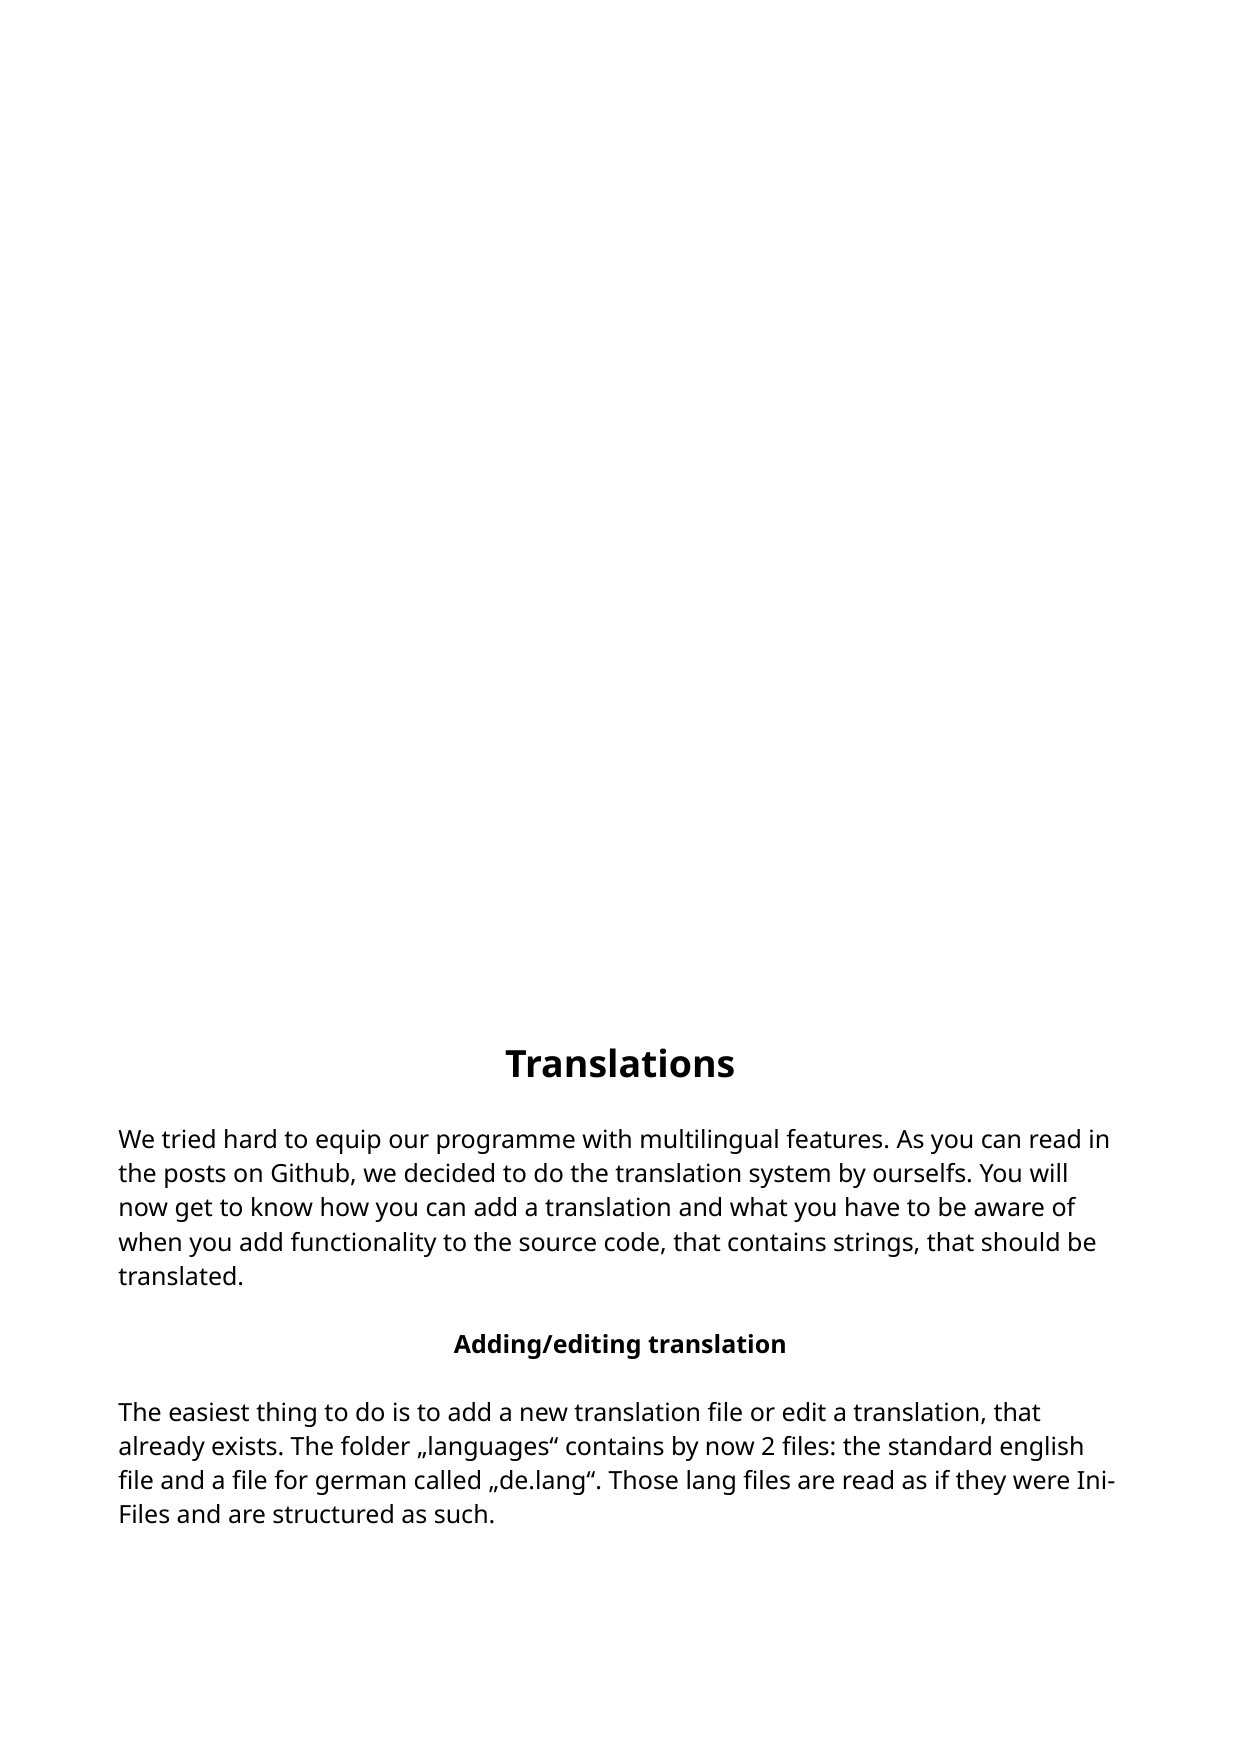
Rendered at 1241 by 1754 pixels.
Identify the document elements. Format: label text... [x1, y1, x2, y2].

text We tried hard to equip our programme with multilingual features. As you can read in the posts on Github, we decided to do the translation system by ourselfs. You will now get to know how you can add a translation and what you have to be aware of when you add functionality to the source code, that contains strings, that should be translated. [118, 1122, 1122, 1292]
text The easiest thing to do is to add a new translation file or edit a translation, that already exists. The folder „languages“ contains by now 2 files: the standard english file and a file for german called „de.lang“. Those lang files are read as if they were Ini-Files and are structured as such. [118, 1394, 1122, 1531]
text Adding/editing translation [118, 1326, 1122, 1360]
text Translations [118, 1037, 1122, 1088]
